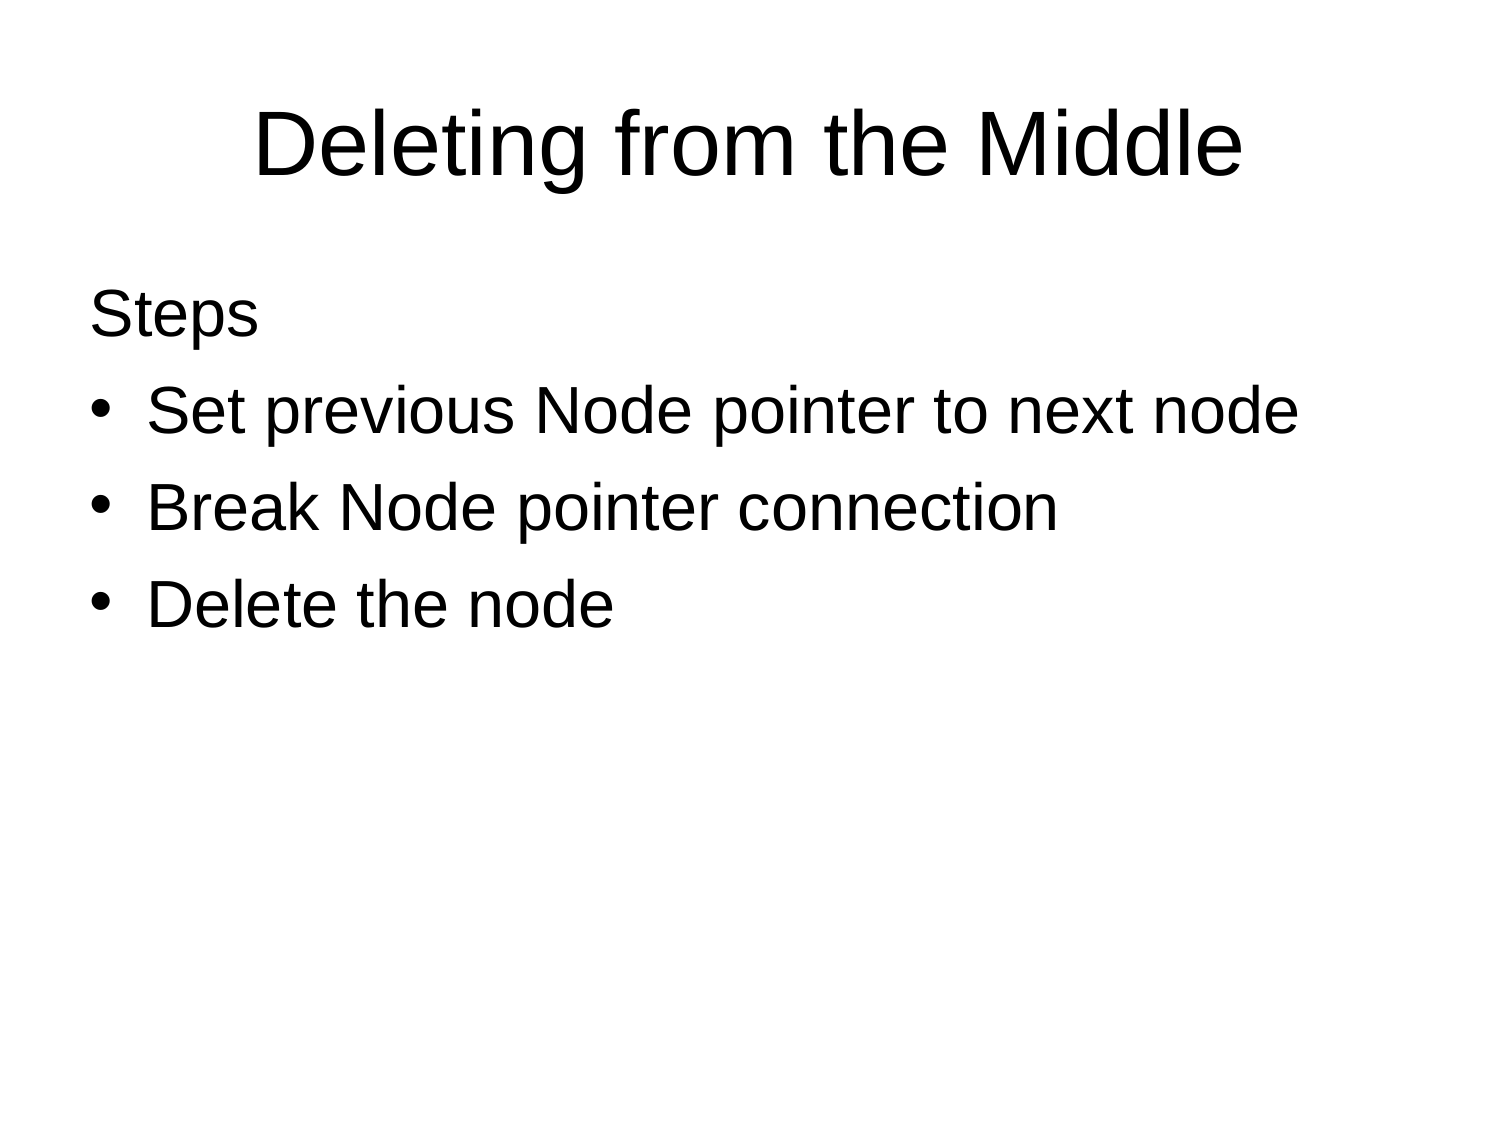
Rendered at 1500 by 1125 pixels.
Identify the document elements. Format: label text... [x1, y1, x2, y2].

title Deleting from the Middle [75, 45, 1426, 233]
list Steps Set previous Node pointer to next node Break Node pointer connection Delete the node [75, 262, 1426, 1005]
